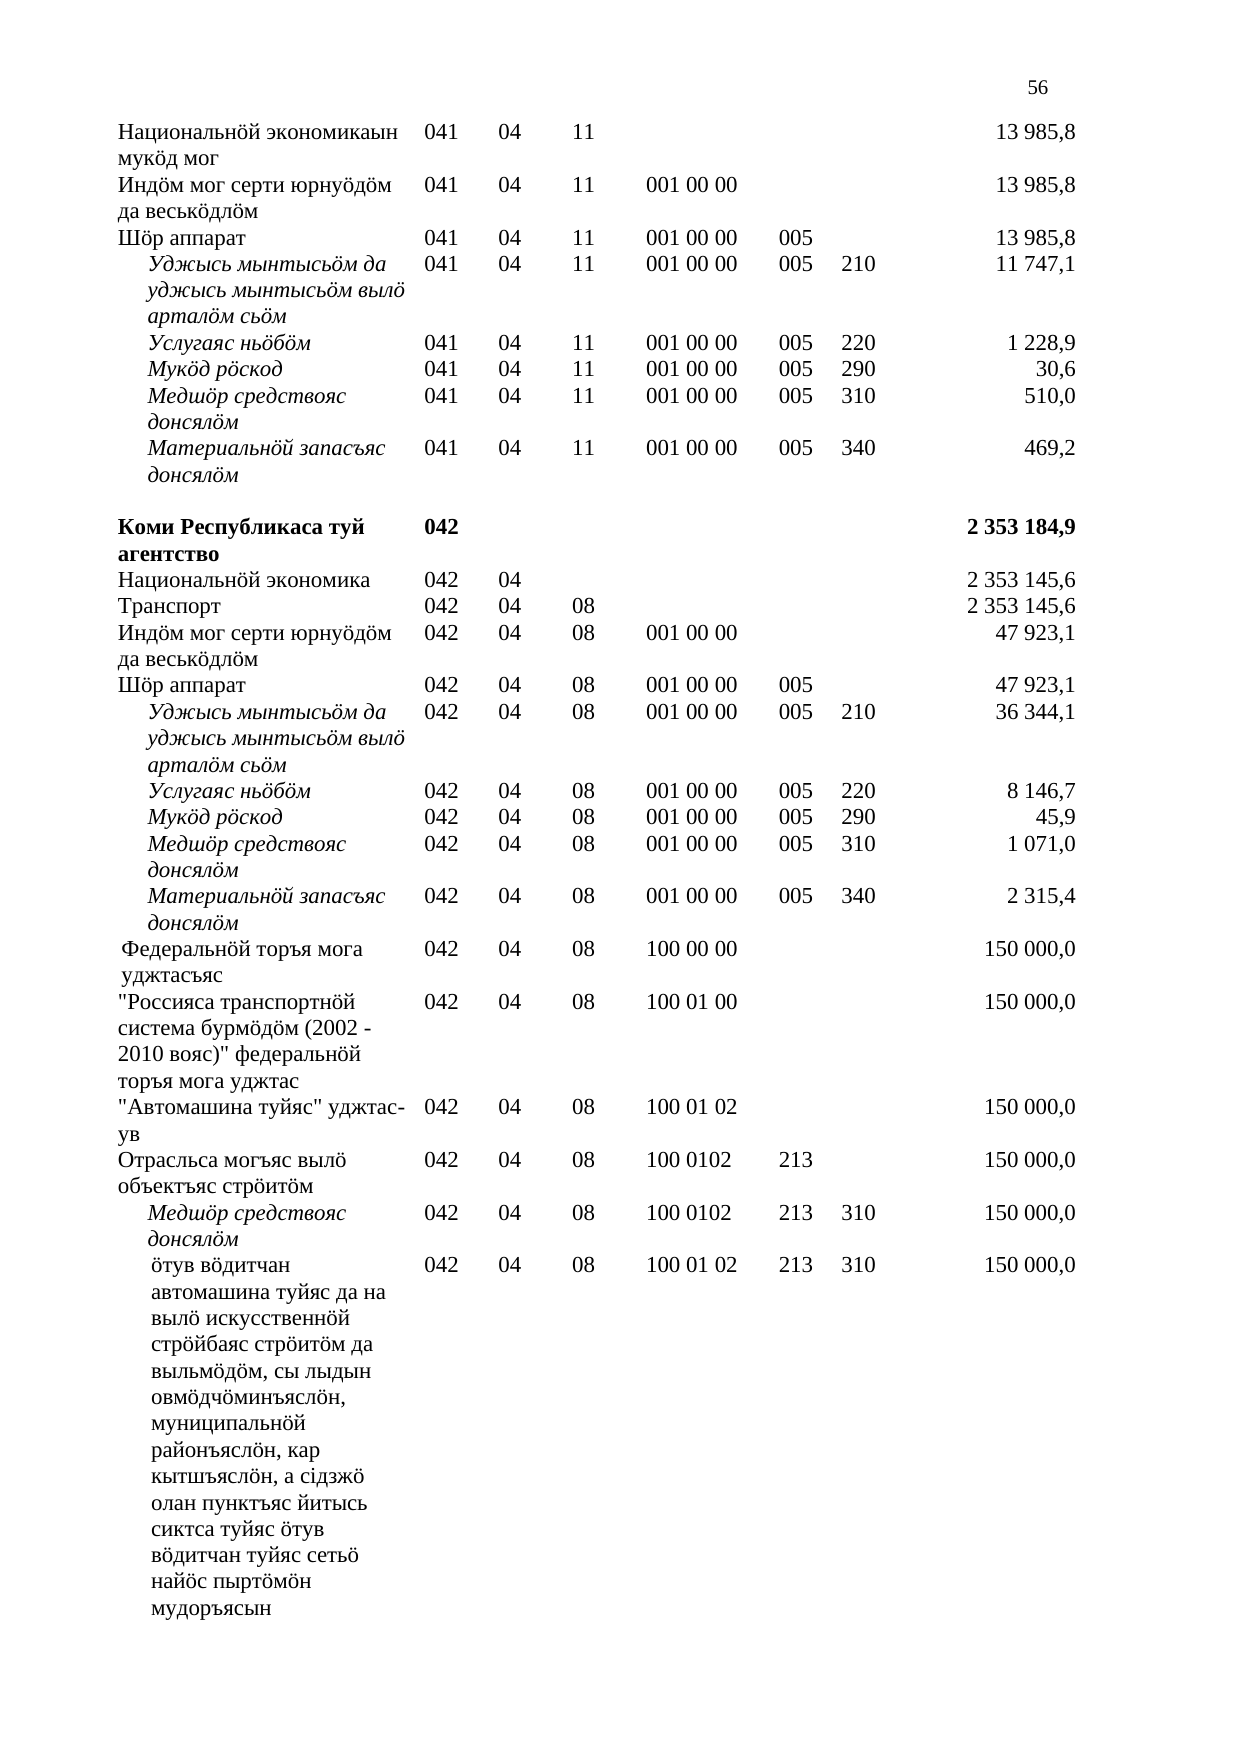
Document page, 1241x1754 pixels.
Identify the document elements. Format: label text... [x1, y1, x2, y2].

table_cell 04 [489, 1093, 563, 1146]
table_cell 510,0 [906, 382, 1084, 434]
table_cell 042 [415, 883, 489, 935]
table_cell 08 [563, 1146, 637, 1199]
table_cell 310 [832, 382, 906, 434]
table_cell Услугаяс ньöбöм [109, 329, 415, 355]
table_cell [770, 935, 832, 988]
table_cell [770, 171, 832, 223]
table_cell 08 [563, 777, 637, 803]
table_cell 11 [563, 382, 637, 434]
table_cell 04 [489, 250, 563, 329]
table_cell 005 [770, 883, 832, 935]
table_cell 042 [415, 593, 489, 619]
table_cell Национальнöй экономика [109, 566, 415, 592]
table_cell [832, 118, 906, 171]
table_cell 08 [563, 1093, 637, 1146]
table_cell 005 [770, 224, 832, 250]
table_cell Мукöд рöскод [109, 803, 415, 830]
table_cell 042 [415, 830, 489, 882]
table_cell Материальнöй запасъяс донсялöм [109, 434, 415, 487]
table_cell 001 00 00 [637, 672, 770, 698]
table_cell 100 0102 [637, 1199, 770, 1251]
table_cell 11 [563, 171, 637, 223]
table_cell 041 [415, 434, 489, 487]
table_cell 04 [489, 224, 563, 250]
table_cell Шöр аппарат [109, 224, 415, 250]
table_cell 042 [415, 698, 489, 777]
table_cell [637, 118, 770, 171]
table_cell Индöм мог серти юрнуöдöм да веськöдлöм [109, 619, 415, 672]
table_cell 2 315,4 [906, 883, 1084, 935]
table_cell 13 985,8 [906, 224, 1084, 250]
table_cell Уджысь мынтысьöм да уджысь мынтысьöм вылö арталöм сьöм [109, 250, 415, 329]
table_cell 042 [415, 619, 489, 672]
table_cell 213 [770, 1199, 832, 1251]
table_cell 469,2 [906, 434, 1084, 487]
table_cell 310 [832, 830, 906, 882]
table_cell 150 000,0 [906, 1093, 1084, 1146]
table_cell 04 [489, 988, 563, 1093]
table_cell [770, 514, 832, 566]
table_cell [906, 487, 1084, 513]
table_cell 042 [415, 935, 489, 988]
table_cell 001 00 00 [637, 698, 770, 777]
table_cell Уджысь мынтысьöм да уджысь мынтысьöм вылö арталöм сьöм [109, 698, 415, 777]
table_cell 150 000,0 [906, 1146, 1084, 1199]
table_cell 310 [832, 1251, 906, 1620]
table_cell 150 000,0 [906, 935, 1084, 988]
table_cell [770, 988, 832, 1093]
table_cell 042 [415, 672, 489, 698]
table_cell 04 [489, 593, 563, 619]
table_cell [832, 619, 906, 672]
table_cell 042 [415, 803, 489, 830]
table_cell 290 [832, 355, 906, 382]
table_cell Медшöр средствояс донсялöм [109, 830, 415, 882]
table_cell 001 00 00 [637, 224, 770, 250]
table_cell 04 [489, 329, 563, 355]
table_cell 042 [415, 1093, 489, 1146]
table_cell 08 [563, 803, 637, 830]
table_cell 213 [770, 1251, 832, 1620]
table_cell 290 [832, 803, 906, 830]
table_cell Услугаяс ньöбöм [109, 777, 415, 803]
table_cell 04 [489, 698, 563, 777]
table_cell 08 [563, 1199, 637, 1251]
table_cell [637, 514, 770, 566]
table_cell 005 [770, 777, 832, 803]
table_cell 041 [415, 329, 489, 355]
table_cell [832, 593, 906, 619]
table_cell 001 00 00 [637, 777, 770, 803]
table_cell 001 00 00 [637, 382, 770, 434]
table_cell [563, 487, 637, 513]
table_cell [489, 514, 563, 566]
table_cell 001 00 00 [637, 171, 770, 223]
table_cell 04 [489, 777, 563, 803]
table_cell 005 [770, 250, 832, 329]
table_cell 47 923,1 [906, 672, 1084, 698]
table_cell Индöм мог серти юрнуöдöм да веськöдлöм [109, 171, 415, 223]
table_cell 001 00 00 [637, 619, 770, 672]
table_cell [832, 988, 906, 1093]
table_cell 340 [832, 883, 906, 935]
table_cell 08 [563, 883, 637, 935]
table_cell 005 [770, 382, 832, 434]
table_cell Шöр аппарат [109, 672, 415, 698]
table_cell 001 00 00 [637, 250, 770, 329]
table_cell Медшöр средствояс донсялöм [109, 382, 415, 434]
table_cell 100 01 00 [637, 988, 770, 1093]
table_cell 36 344,1 [906, 698, 1084, 777]
table_cell 100 01 02 [637, 1093, 770, 1146]
table_cell 45,9 [906, 803, 1084, 830]
table_cell 005 [770, 698, 832, 777]
table_cell 08 [563, 672, 637, 698]
table_cell 041 [415, 224, 489, 250]
table_cell 11 [563, 329, 637, 355]
table_cell [832, 171, 906, 223]
table_cell 1 071,0 [906, 830, 1084, 882]
table_cell [563, 566, 637, 592]
table_cell [832, 514, 906, 566]
table_cell [770, 487, 832, 513]
table_cell [770, 118, 832, 171]
table_cell 47 923,1 [906, 619, 1084, 672]
table_cell 08 [563, 619, 637, 672]
table_cell 11 [563, 224, 637, 250]
table_cell [770, 593, 832, 619]
table_cell 001 00 00 [637, 434, 770, 487]
table_cell 005 [770, 329, 832, 355]
table_cell 04 [489, 355, 563, 382]
table_cell Национальнöй экономикаын мукöд мог [109, 118, 415, 171]
table_cell 042 [415, 514, 489, 566]
table_cell 2 353 145,6 [906, 593, 1084, 619]
table_cell 005 [770, 672, 832, 698]
table_cell 04 [489, 1251, 563, 1620]
table_cell 11 [563, 434, 637, 487]
table_cell 005 [770, 355, 832, 382]
table_cell 100 0102 [637, 1146, 770, 1199]
table_cell "Автомашина туйяс" уджтас­ув [109, 1093, 415, 1146]
table_cell [832, 1093, 906, 1146]
table_cell "Россияса транспортнöй система бурмöдöм (2002 -2010 вояс)" федеральнöй торъя мога уджтас [109, 988, 415, 1093]
table_cell 150 000,0 [906, 1251, 1084, 1620]
table_cell [832, 566, 906, 592]
table_cell 220 [832, 329, 906, 355]
table_cell 08 [563, 935, 637, 988]
table_cell 042 [415, 566, 489, 592]
table_cell [109, 487, 415, 513]
table_cell 30,6 [906, 355, 1084, 382]
table_cell [832, 487, 906, 513]
table_cell [832, 935, 906, 988]
table_cell 041 [415, 118, 489, 171]
table_cell 041 [415, 382, 489, 434]
table_cell 210 [832, 698, 906, 777]
table_cell 11 [563, 250, 637, 329]
table_cell [832, 1146, 906, 1199]
table_cell 001 00 00 [637, 355, 770, 382]
table_cell 150 000,0 [906, 1199, 1084, 1251]
table_cell 08 [563, 1251, 637, 1620]
table_cell 11 [563, 355, 637, 382]
table_cell 042 [415, 1251, 489, 1620]
table_cell 04 [489, 883, 563, 935]
table_cell [770, 1093, 832, 1146]
table_cell Медшöр средствояс донсялöм [109, 1199, 415, 1251]
table_cell 04 [489, 672, 563, 698]
table_cell 04 [489, 619, 563, 672]
table_cell 042 [415, 1146, 489, 1199]
table_cell 001 00 00 [637, 329, 770, 355]
table_cell 041 [415, 250, 489, 329]
table_cell 210 [832, 250, 906, 329]
table_cell 04 [489, 171, 563, 223]
table_cell 04 [489, 382, 563, 434]
table_cell 042 [415, 988, 489, 1093]
table_cell 08 [563, 698, 637, 777]
table_cell 04 [489, 434, 563, 487]
table_cell [489, 487, 563, 513]
table_cell 042 [415, 777, 489, 803]
table_cell Материальнöй запасъяс донсялöм [109, 883, 415, 935]
table_cell [770, 566, 832, 592]
table_cell [637, 593, 770, 619]
table_cell 04 [489, 830, 563, 882]
table_cell 08 [563, 830, 637, 882]
table_cell Мукöд рöскод [109, 355, 415, 382]
table_cell 005 [770, 803, 832, 830]
table_cell 2 353 145,6 [906, 566, 1084, 592]
table_cell 001 00 00 [637, 803, 770, 830]
table_cell 04 [489, 935, 563, 988]
table_cell 1 228,9 [906, 329, 1084, 355]
table_cell Коми Республикаса туй агентство [109, 514, 415, 566]
table_cell Федеральнöй торъя мога уджтасъяс [109, 935, 415, 988]
table_cell 04 [489, 1199, 563, 1251]
table_cell 8 146,7 [906, 777, 1084, 803]
table_cell 041 [415, 171, 489, 223]
table_cell 13 985,8 [906, 118, 1084, 171]
table_cell öтув вöдитчан автомашина туйяс да на вылö искусственнöй стрöйбаяс стрöитöм да выльмöдöм, сы лыдын овмöдчöминъяслöн, муниципальнöй районъяслöн, кар кытшъяслöн, а сідзжö олан пунктъяс йитысь сиктса туйяс öтув вöдитчан туйяс сетьö найöс пыртöмöн мудоръясын [109, 1251, 415, 1620]
table_cell 04 [489, 1146, 563, 1199]
table_cell 213 [770, 1146, 832, 1199]
table_cell 001 00 00 [637, 830, 770, 882]
table_cell 04 [489, 803, 563, 830]
table_cell [563, 514, 637, 566]
table_cell 11 [563, 118, 637, 171]
table_cell [637, 566, 770, 592]
table_cell 08 [563, 988, 637, 1093]
table_cell 08 [563, 593, 637, 619]
table_cell 340 [832, 434, 906, 487]
table_cell 001 00 00 [637, 883, 770, 935]
table_cell 100 00 00 [637, 935, 770, 988]
table_cell 04 [489, 566, 563, 592]
table_cell 005 [770, 830, 832, 882]
table_cell [415, 487, 489, 513]
table_cell Транспорт [109, 593, 415, 619]
table_cell Отрасльса могъяс вылö объектъяс стрöитöм [109, 1146, 415, 1199]
table_cell 2 353 184,9 [906, 514, 1084, 566]
table_cell [832, 672, 906, 698]
table_cell 310 [832, 1199, 906, 1251]
table_cell 11 747,1 [906, 250, 1084, 329]
table_cell 100 01 02 [637, 1251, 770, 1620]
table_cell 042 [415, 1199, 489, 1251]
table_cell 04 [489, 118, 563, 171]
table_cell 150 000,0 [906, 988, 1084, 1093]
table_cell 220 [832, 777, 906, 803]
table_cell [770, 619, 832, 672]
table_cell [832, 224, 906, 250]
table_cell 13 985,8 [906, 171, 1084, 223]
table_cell 005 [770, 434, 832, 487]
table_cell 041 [415, 355, 489, 382]
table_cell [637, 487, 770, 513]
